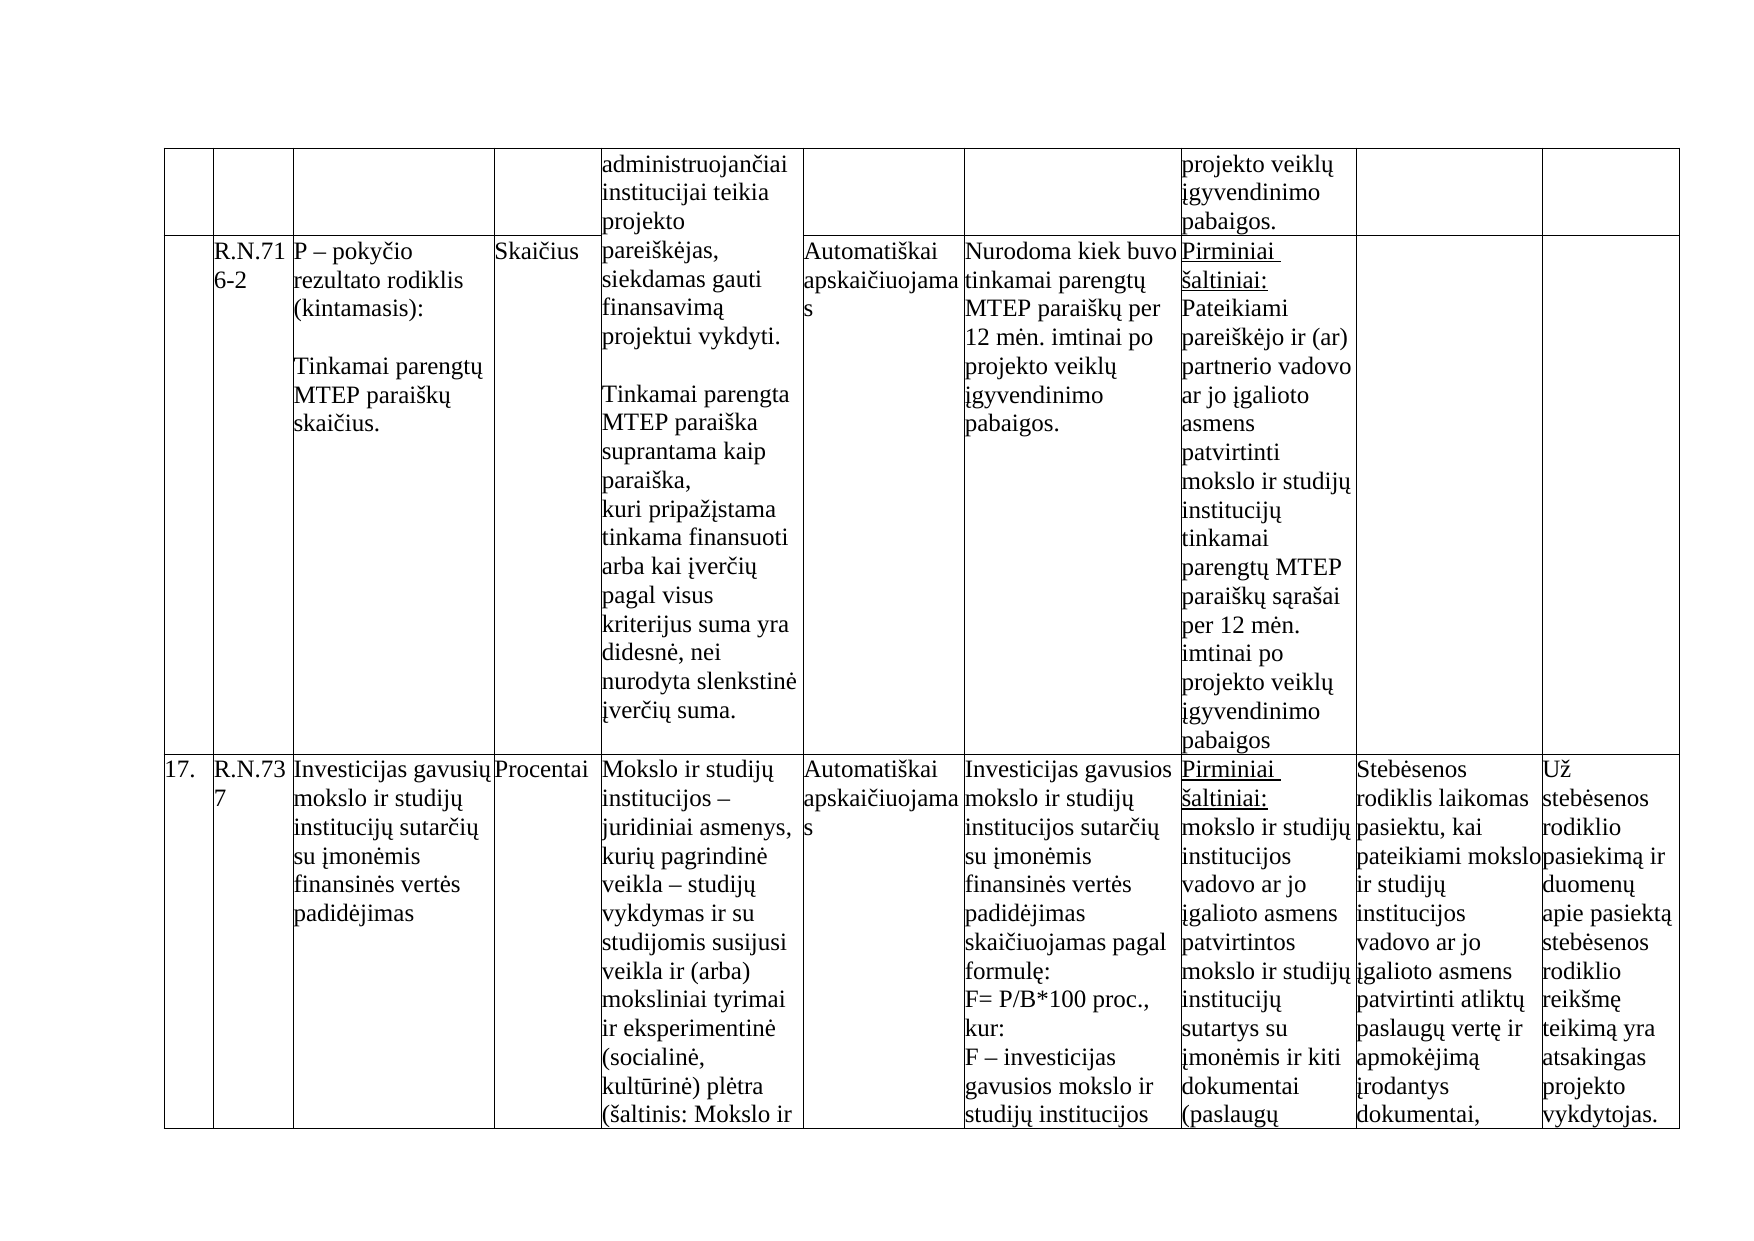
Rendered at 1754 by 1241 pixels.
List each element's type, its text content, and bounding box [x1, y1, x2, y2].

table_cell [165, 149, 213, 235]
table_cell projekto veiklų įgyvendinimo pabaigos. [1182, 149, 1356, 235]
table_cell Procentai [495, 755, 601, 1128]
table_cell [1357, 236, 1542, 753]
table_cell Automatiškai apskaičiuojamas [804, 236, 964, 753]
table_cell Investicijas gavusių mokslo ir studijų institucijų sutarčių su įmonėmis finansinės vertės padidėjimas [294, 755, 494, 1128]
table_cell R.N.716-2 [214, 236, 293, 753]
table_cell administruojančiai institucijai teikia projekto pareiškėjas, siekdamas gauti finansavimą projektui vykdyti. Tinkamai parengta MTEP paraiška suprantama kaip paraiška, kuri pripažįstama tinkama finansuoti arba kai įverčių pagal visus kriterijus suma yra didesnė, nei nurodyta slenkstinė įverčių suma. [602, 149, 803, 753]
table_cell Skaičius [495, 236, 601, 753]
table_cell Automatiškai apskaičiuojamas [804, 755, 964, 1128]
table_cell [1543, 236, 1679, 753]
table_cell [495, 149, 601, 235]
table_cell Investicijas gavusios mokslo ir studijų institucijos sutarčių su įmonėmis finansinės vertės padidėjimas skaičiuojamas pagal formulę: F= P/B*100 proc., kur: F – investicijas gavusios mokslo ir studijų institucijos [965, 755, 1181, 1128]
table_cell P – pokyčio rezultato rodiklis (kintamasis): Tinkamai parengtų MTEP paraiškų skaičius. [294, 236, 494, 753]
table_cell Pirminiai šaltiniai: mokslo ir studijų institucijos vadovo ar jo įgalioto asmens patvirtintos mokslo ir studijų institucijų sutartys su įmonėmis ir kiti dokumentai (paslaugų [1182, 755, 1356, 1128]
table_cell [294, 149, 494, 235]
table_cell [965, 149, 1181, 235]
table_cell [1543, 149, 1679, 235]
table_cell Stebėsenos rodiklis laikomas pasiektu, kai pateikiami mokslo ir studijų institucijos vadovo ar jo įgalioto asmens patvirtinti atliktų paslaugų vertę ir apmokėjimą įrodantys dokumentai, [1357, 755, 1542, 1128]
table_cell [165, 236, 213, 753]
table_cell Nurodoma kiek buvo tinkamai parengtų MTEP paraiškų per 12 mėn. imtinai po projekto veiklų įgyvendinimo pabaigos. [965, 236, 1181, 753]
table_cell Pirminiai šaltiniai: Pateikiami pareiškėjo ir (ar) partnerio vadovo ar jo įgalioto asmens patvirtinti mokslo ir studijų institucijų tinkamai parengtų MTEP paraiškų sąrašai per 12 mėn. imtinai po projekto veiklų įgyvendinimo pabaigos [1182, 236, 1356, 753]
table_cell Mokslo ir studijų institucijos – juridiniai asmenys, kurių pagrindinė veikla – studijų vykdymas ir su studijomis susijusi veikla ir (arba) moksliniai tyrimai ir eksperimentinė (socialinė, kultūrinė) plėtra (šaltinis: Mokslo ir [602, 755, 803, 1128]
table_cell R.N.737 [214, 755, 293, 1128]
table_cell [804, 149, 964, 235]
table_cell 17. [165, 755, 213, 1128]
table_cell [1357, 149, 1542, 235]
table_cell Už stebėsenos rodiklio pasiekimą ir duomenų apie pasiektą stebėsenos rodiklio reikšmę teikimą yra atsakingas projekto vykdytojas. [1543, 755, 1679, 1128]
table_cell [214, 149, 293, 235]
